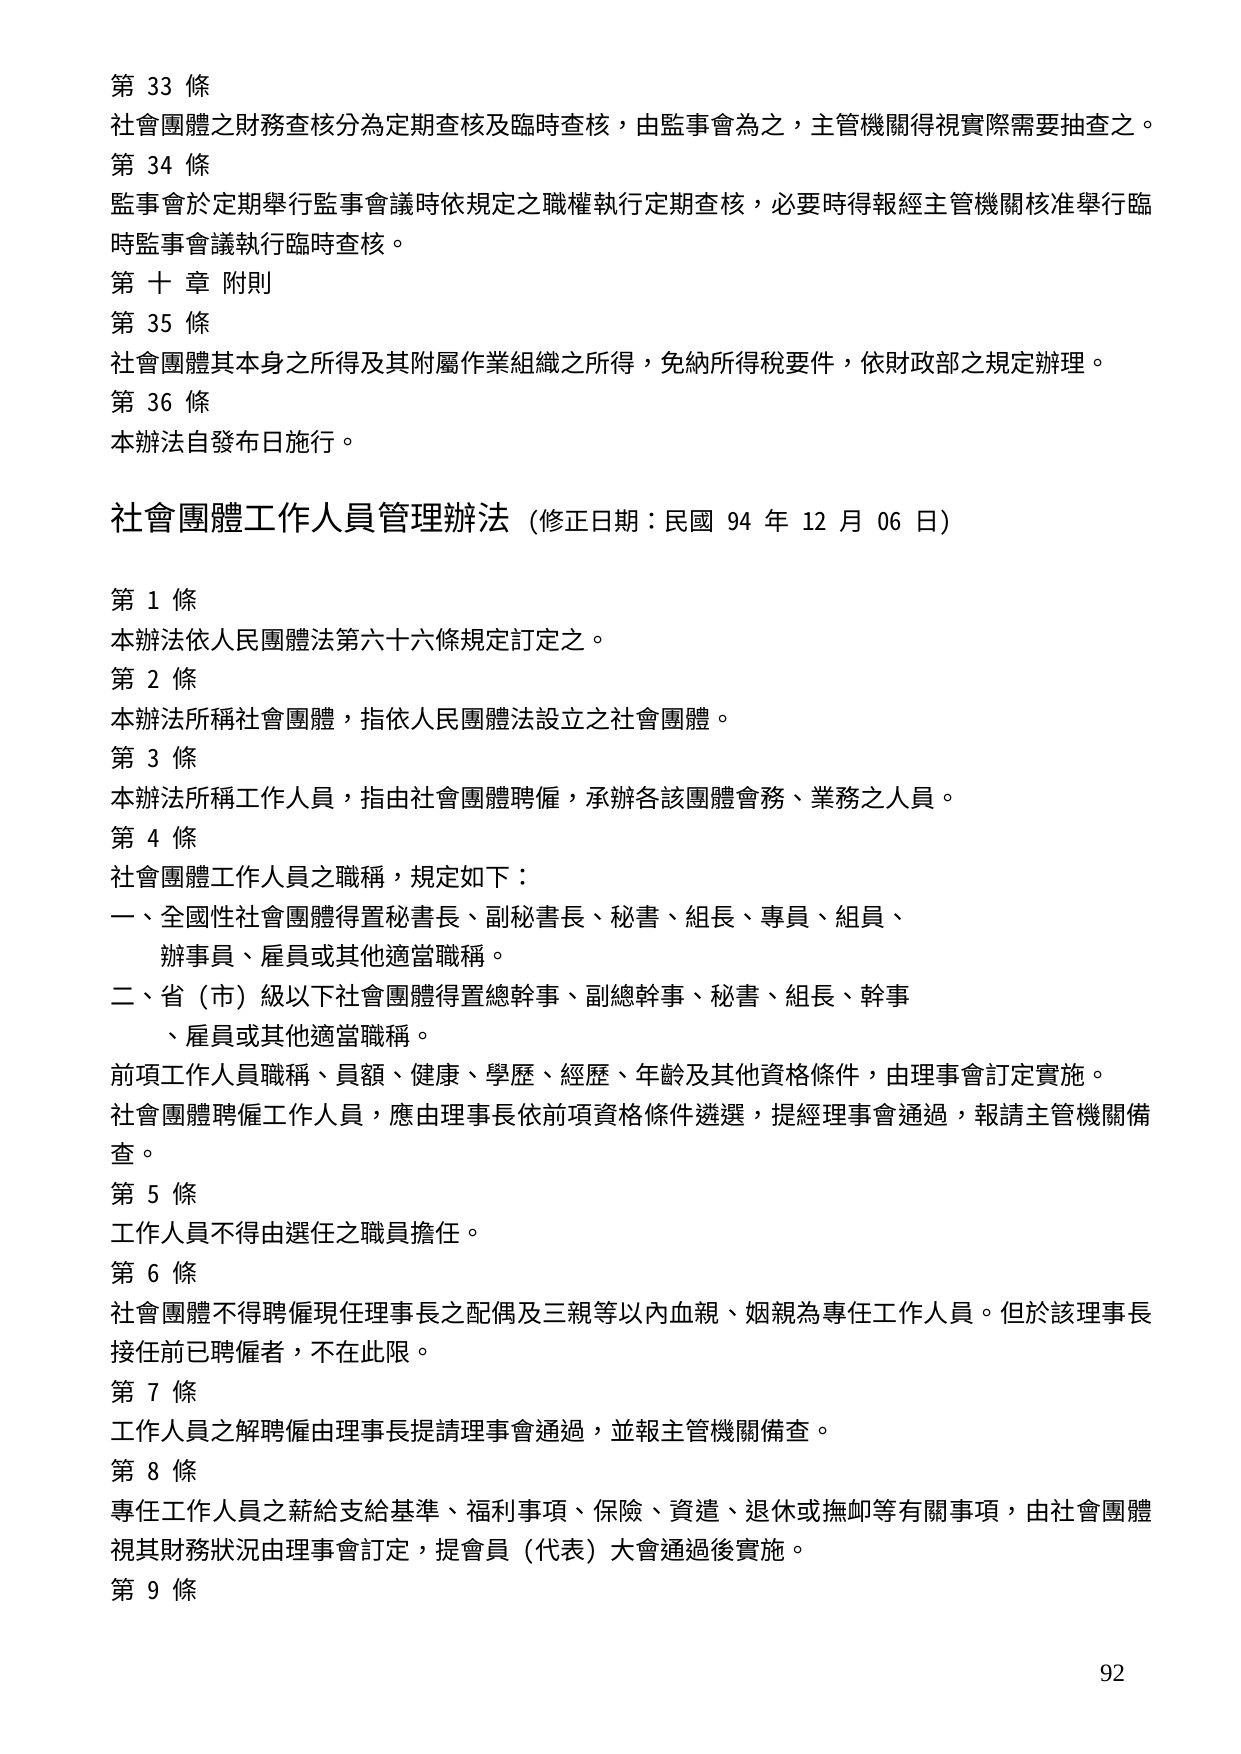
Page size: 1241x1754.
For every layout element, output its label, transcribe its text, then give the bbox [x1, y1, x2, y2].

text 第 36 條 [110, 380, 1152, 419]
text 第 9 條 [110, 1567, 1152, 1607]
text 社會團體工作人員管理辦法 (修正日期：民國 94 年 12 月 06 日) [110, 499, 1152, 538]
text 第 6 條 [110, 1251, 1152, 1290]
text 第 1 條 [110, 578, 1152, 617]
text 監事會於定期舉行監事會議時依規定之職權執行定期查核，必要時得報經主管機關核准舉行臨時監事會議執行臨時查核。 [110, 182, 1152, 261]
text 社會團體不得聘僱現任理事長之配偶及三親等以內血親、姻親為專任工作人員。但於該理事長接任前已聘僱者，不在此限。 [110, 1290, 1152, 1369]
text 本辦法所稱社會團體，指依人民團體法設立之社會團體。 [110, 697, 1152, 736]
text 本辦法所稱工作人員，指由社會團體聘僱，承辦各該團體會務、業務之人員。 [110, 776, 1152, 815]
text 工作人員不得由選任之職員擔任。 [110, 1211, 1152, 1251]
text 前項工作人員職稱、員額、健康、學歷、經歷、年齡及其他資格條件，由理事會訂定實施。 [110, 1053, 1152, 1092]
text 第 十 章 附則 [110, 261, 1152, 301]
text 第 34 條 [110, 142, 1152, 182]
text 工作人員之解聘僱由理事長提請理事會通過，並報主管機關備查。 [110, 1409, 1152, 1449]
text 第 7 條 [110, 1369, 1152, 1409]
text 社會團體其本身之所得及其附屬作業組織之所得，免納所得稅要件，依財政部之規定辦理。 [110, 340, 1152, 380]
text 辦事員、雇員或其他適當職稱。 [110, 934, 1152, 974]
text 第 3 條 [110, 736, 1152, 776]
text 第 4 條 [110, 815, 1152, 855]
text 本辦法自發布日施行。 [110, 419, 1152, 459]
text 社會團體之財務查核分為定期查核及臨時查核，由監事會為之，主管機關得視實際需要抽查之。 [110, 103, 1152, 142]
text 、雇員或其他適當職稱。 [110, 1013, 1152, 1053]
text 第 5 條 [110, 1172, 1152, 1211]
text 二、省 (市) 級以下社會團體得置總幹事、副總幹事、秘書、組長、幹事 [110, 974, 1152, 1013]
text 第 35 條 [110, 301, 1152, 340]
text 本辦法依人民團體法第六十六條規定訂定之。 [110, 617, 1152, 657]
text 社會團體工作人員之職稱，規定如下： [110, 855, 1152, 894]
text 專任工作人員之薪給支給基準、福利事項、保險、資遣、退休或撫卹等有關事項，由社會團體視其財務狀況由理事會訂定，提會員 (代表) 大會通過後實施。 [110, 1488, 1152, 1567]
text 一、全國性社會團體得置秘書長、副秘書長、秘書、組長、專員、組員、 [110, 894, 1152, 934]
text 第 8 條 [110, 1449, 1152, 1488]
text 第 33 條 [110, 63, 1152, 103]
text 第 2 條 [110, 657, 1152, 697]
text 社會團體聘僱工作人員，應由理事長依前項資格條件遴選，提經理事會通過，報請主管機關備查。 [110, 1092, 1152, 1172]
